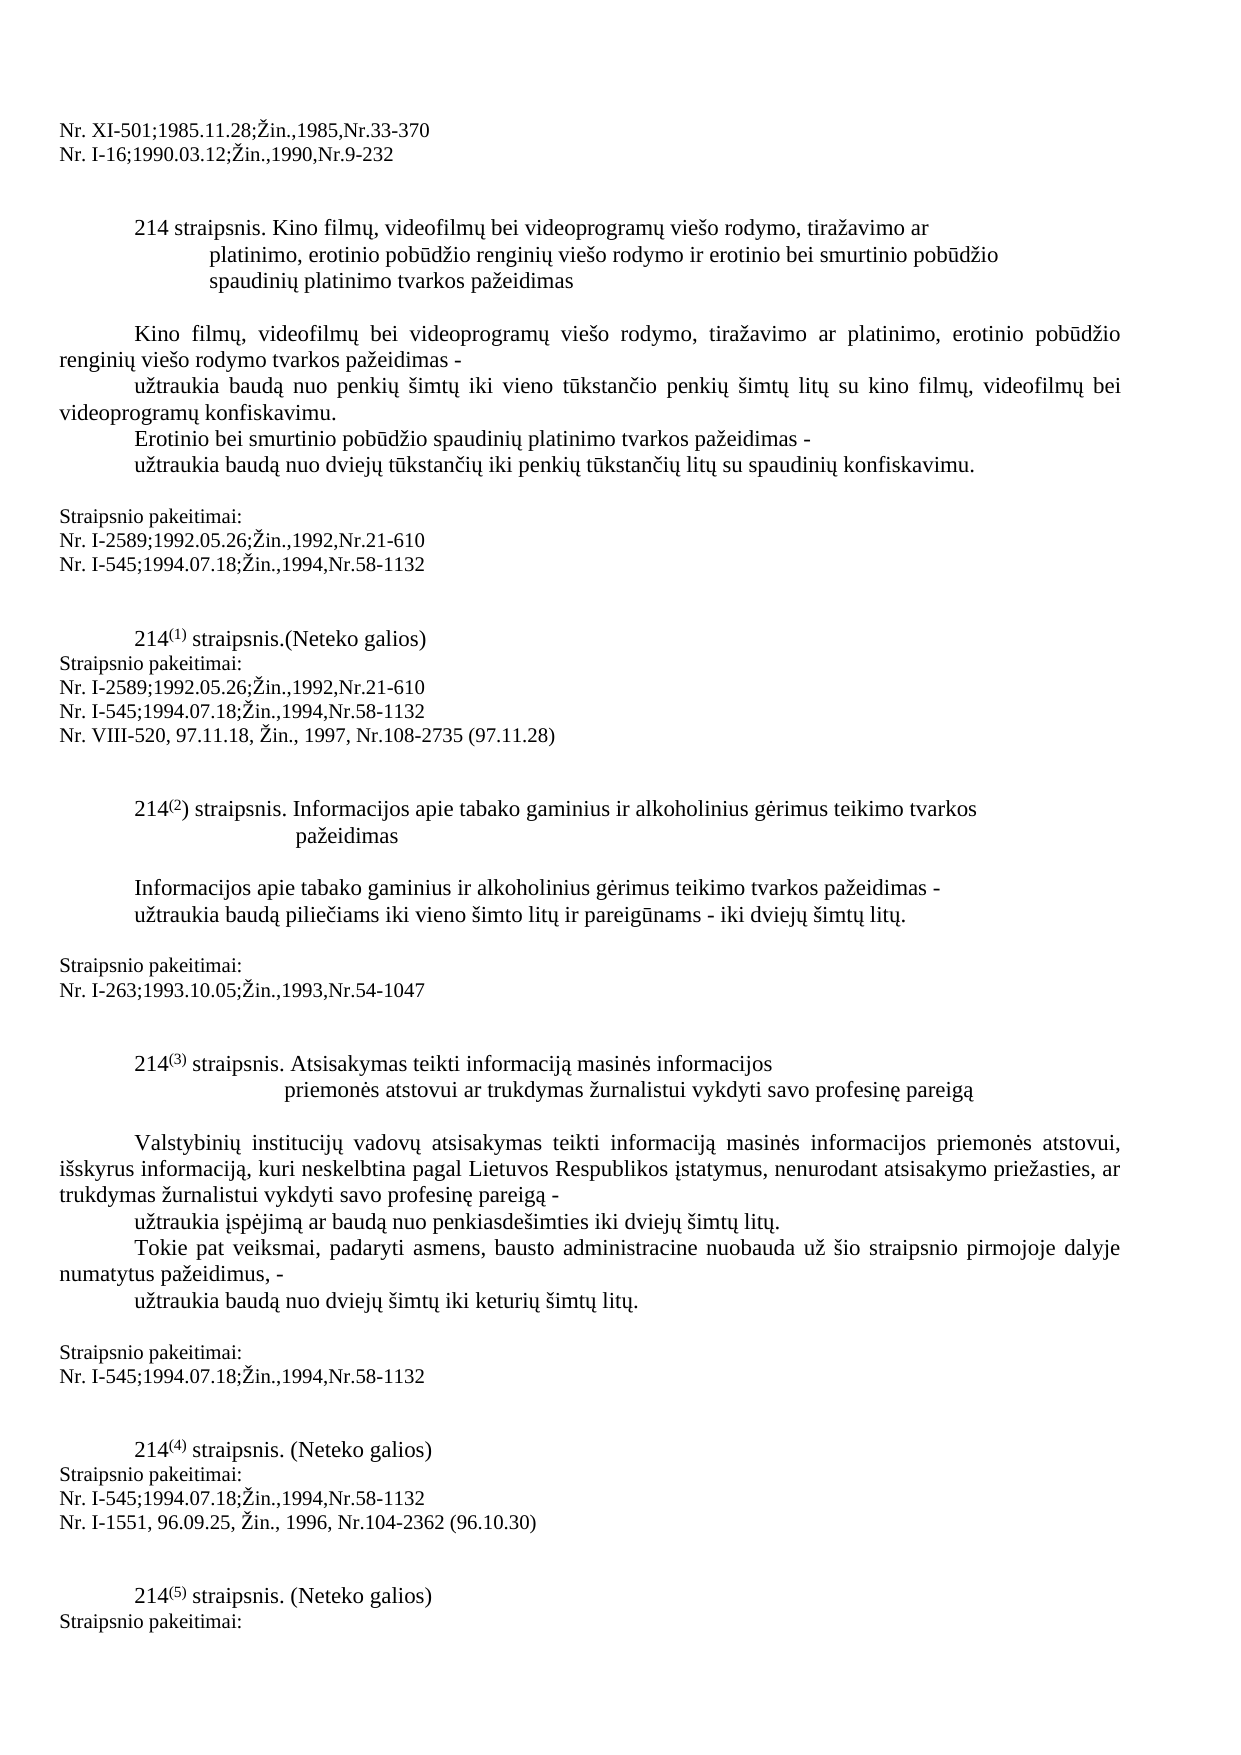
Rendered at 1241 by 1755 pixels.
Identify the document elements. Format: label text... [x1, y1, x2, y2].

text užtraukia baudą nuo dviejų tūkstančių iki penkių tūkstančių litų su spaudinių konfiskavimu. [59, 452, 1122, 478]
text Nr. I-545;1994.07.18;Žin.,1994,Nr.58-1132 [59, 1364, 1122, 1388]
text Nr. I-545;1994.07.18;Žin.,1994,Nr.58-1132 [59, 699, 1122, 723]
text Straipsnio pakeitimai: [59, 1609, 1122, 1633]
text užtraukia baudą nuo penkių šimtų iki vieno tūkstančio penkių šimtų litų su kino filmų, videofilmų bei videoprogramų konfiskavimu. [59, 372, 1122, 425]
text platinimo, erotinio pobūdžio renginių viešo rodymo ir erotinio bei smurtinio pobūdžio [134, 241, 1122, 267]
text Straipsnio pakeitimai: [59, 1339, 1122, 1364]
text 214(2) straipsnis. Informacijos apie tabako gaminius ir alkoholinius gėrimus teikimo tvarkos [59, 795, 1122, 822]
text Nr. I-2589;1992.05.26;Žin.,1992,Nr.21-610 [59, 528, 1122, 552]
text Nr. I-16;1990.03.12;Žin.,1990,Nr.9-232 [59, 142, 1122, 166]
text 214(3) straipsnis. Atsisakymas teikti informaciją masinės informacijos [59, 1050, 1122, 1076]
text Tokie pat veiksmai, padaryti asmens, bausto administracine nuobauda už šio straipsnio pirmojoje dalyje numatytus pažeidimus, - [59, 1234, 1122, 1287]
text 214(5) straipsnis. (Neteko galios) [59, 1582, 1122, 1609]
text Straipsnio pakeitimai: [59, 504, 1122, 528]
text Kino filmų, videofilmų bei videoprogramų viešo rodymo, tiražavimo ar platinimo, erotinio pobūdžio renginių viešo rodymo tvarkos pažeidimas - [59, 320, 1122, 372]
text užtraukia įspėjimą ar baudą nuo penkiasdešimties iki dviejų šimtų litų. [59, 1208, 1122, 1234]
text Nr. I-545;1994.07.18;Žin.,1994,Nr.58-1132 [59, 552, 1122, 576]
text Informacijos apie tabako gaminius ir alkoholinius gėrimus teikimo tvarkos pažeidimas - [59, 874, 1122, 901]
text Nr. VIII-520, 97.11.18, Žin., 1997, Nr.108-2735 (97.11.28) [59, 723, 1122, 747]
text Nr. I-263;1993.10.05;Žin.,1993,Nr.54-1047 [59, 977, 1122, 1002]
text Nr. I-1551, 96.09.25, Žin., 1996, Nr.104-2362 (96.10.30) [59, 1510, 1122, 1534]
text Erotinio bei smurtinio pobūdžio spaudinių platinimo tvarkos pažeidimas - [59, 425, 1122, 452]
text 214 straipsnis. Kino filmų, videofilmų bei videoprogramų viešo rodymo, tiražavimo ar [59, 214, 1122, 241]
text Nr. I-2589;1992.05.26;Žin.,1992,Nr.21-610 [59, 675, 1122, 699]
text 214(4) straipsnis. (Neteko galios) [59, 1436, 1122, 1462]
text spaudinių platinimo tvarkos pažeidimas [134, 267, 1122, 293]
text užtraukia baudą nuo dviejų šimtų iki keturių šimtų litų. [59, 1287, 1122, 1313]
text Straipsnio pakeitimai: [59, 1462, 1122, 1486]
text 214(1) straipsnis.(Neteko galios) [59, 624, 1122, 651]
text užtraukia baudą piliečiams iki vieno šimto litų ir pareigūnams - iki dviejų šimtų litų. [59, 901, 1122, 927]
text priemonės atstovui ar trukdymas žurnalistui vykdyti savo profesinę pareigą [284, 1076, 1122, 1102]
text Straipsnio pakeitimai: [59, 651, 1122, 675]
text Valstybinių institucijų vadovų atsisakymas teikti informaciją masinės informacijos priemonės atstovui, išskyrus informaciją, kuri neskelbtina pagal Lietuvos Respublikos įstatymus, nenurodant atsisakymo priežasties, ar trukdymas žurnalistui vykdyti savo profesinę pareigą - [59, 1129, 1122, 1208]
text pažeidimas [59, 822, 1122, 848]
text Nr. XI-501;1985.11.28;Žin.,1985,Nr.33-370 [59, 118, 1122, 142]
text Straipsnio pakeitimai: [59, 953, 1122, 977]
text Nr. I-545;1994.07.18;Žin.,1994,Nr.58-1132 [59, 1486, 1122, 1510]
